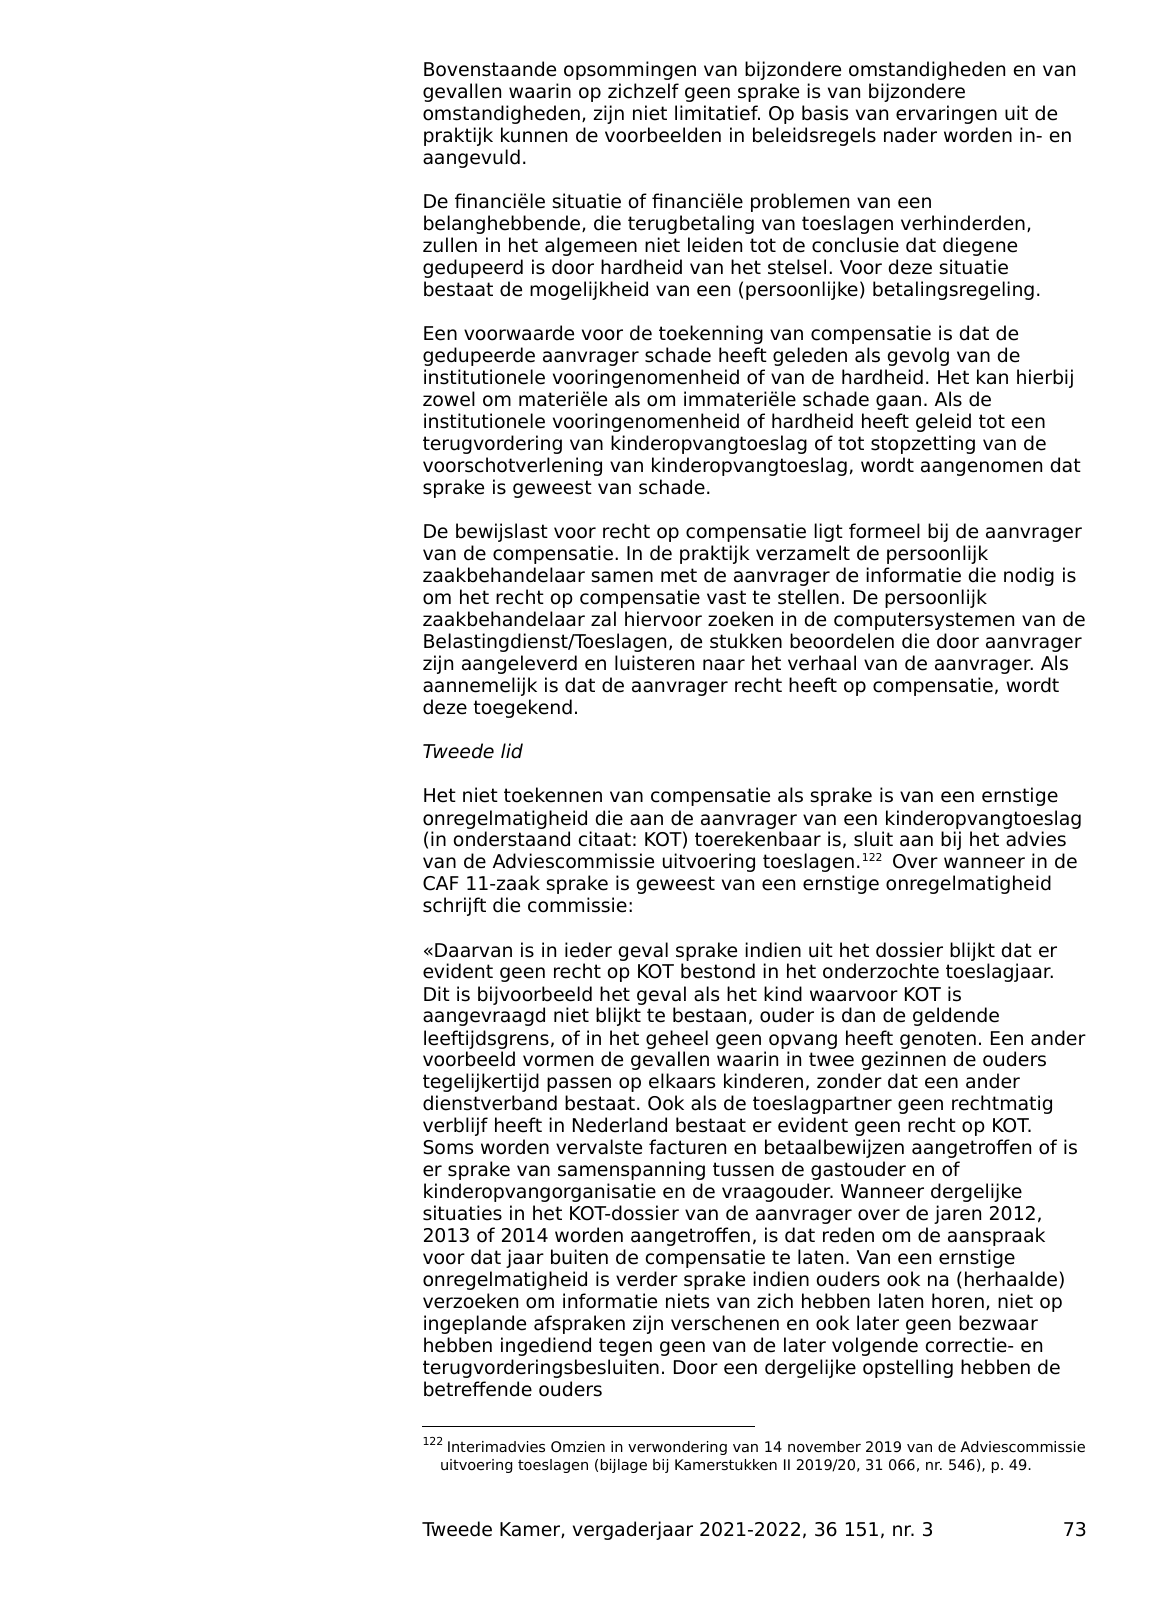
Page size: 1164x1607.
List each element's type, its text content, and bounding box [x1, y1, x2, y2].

text De bewijslast voor recht op compensatie ligt formeel bij de aanvrager van de compensatie. In de praktijk verzamelt de persoonlijk zaakbehandelaar samen met de aanvrager de informatie die nodig is om het recht op compensatie vast te stellen. De persoonlijk zaakbehandelaar zal hiervoor zoeken in de computersystemen van de Belastingdienst/Toeslagen, de stukken beoordelen die door aanvrager zijn aangeleverd en luisteren naar het verhaal van de aanvrager. Als aannemelijk is dat de aanvrager recht heeft op compensatie, wordt deze toegekend. [422, 521, 1087, 719]
text «Daarvan is in ieder geval sprake indien uit het dossier blijkt dat er evident geen recht op KOT bestond in het onderzochte toeslagjaar. Dit is bijvoorbeeld het geval als het kind waarvoor KOT is aangevraagd niet blijkt te bestaan, ouder is dan de geldende leeftijdsgrens, of in het geheel geen opvang heeft genoten. Een ander voorbeeld vormen de gevallen waarin in twee gezinnen de ouders tegelijkertijd passen op elkaars kinderen, zonder dat een ander dienstverband bestaat. Ook als de toeslagpartner geen rechtmatig verblijf heeft in Nederland bestaat er evident geen recht op KOT. Soms worden vervalste facturen en betaalbewijzen aangetroffen of is er sprake van samenspanning tussen de gastouder en of kinderopvangorganisatie en de vraagouder. Wanneer dergelijke situaties in het KOT-dossier van de aanvrager over de jaren 2012, 2013 of 2014 worden aangetroffen, is dat reden om de aanspraak voor dat jaar buiten de compensatie te laten. Van een ernstige onregelmatigheid is verder sprake indien ouders ook na (herhaalde) verzoeken om informatie niets van zich hebben laten horen, niet op ingeplande afspraken zijn verschenen en ook later geen bezwaar hebben ingediend tegen geen van de later volgende correctie- en terugvorderingsbesluiten. Door een dergelijke opstelling hebben de betreffende ouders [422, 939, 1087, 1401]
text Een voorwaarde voor de toekenning van compensatie is dat de gedupeerde aanvrager schade heeft geleden als gevolg van de institutionele vooringenomenheid of van de hardheid. Het kan hierbij zowel om materiële als om immateriële schade gaan. Als de institutionele vooringenomenheid of hardheid heeft geleid tot een terugvordering van kinderopvangtoeslag of tot stopzetting van de voorschotverlening van kinderopvangtoeslag, wordt aangenomen dat sprake is geweest van schade. [422, 323, 1087, 499]
text Interimadvies Omzien in verwondering van 14 november 2019 van de Adviescommissie uitvoering toeslagen (bijlage bij Kamerstukken II 2019/20, 31 066, nr. 546), p. 49. [422, 1435, 1087, 1474]
text Bovenstaande opsommingen van bijzondere omstandigheden en van gevallen waarin op zichzelf geen sprake is van bijzondere omstandigheden, zijn niet limitatief. Op basis van ervaringen uit de praktijk kunnen de voorbeelden in beleidsregels nader worden in- en aangevuld. [422, 59, 1087, 169]
text De financiële situatie of financiële problemen van een belanghebbende, die terugbetaling van toeslagen verhinderden, zullen in het algemeen niet leiden tot de conclusie dat diegene gedupeerd is door hardheid van het stelsel. Voor deze situatie bestaat de mogelijkheid van een (persoonlijke) betalingsregeling. [422, 191, 1087, 301]
subtitle Tweede lid [422, 741, 1087, 763]
text Het niet toekennen van compensatie als sprake is van een ernstige onregelmatigheid die aan de aanvrager van een kinderopvangtoeslag (in onderstaand citaat: KOT) toerekenbaar is, sluit aan bij het advies van de Adviescommissie uitvoering toeslagen. Over wanneer in de CAF 11-zaak sprake is geweest van een ernstige onregelmatigheid schrijft die commissie: [422, 785, 1087, 917]
